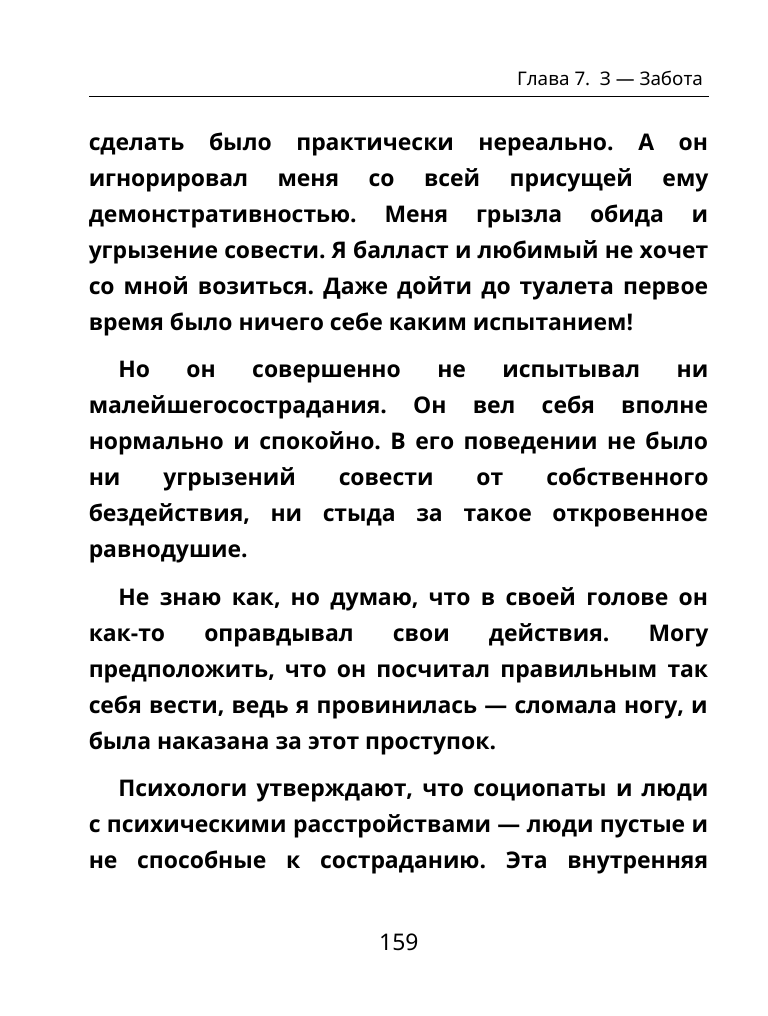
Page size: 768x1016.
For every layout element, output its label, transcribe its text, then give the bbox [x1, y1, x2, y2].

text Но он совершенно не испытывал ни малейшегосострадания. Он вел себя вполне нормально и спокойно. В его поведении не было ни угрызений совести от собственного бездействия, ни стыда за такое откровенное равнодушие. [88, 353, 709, 564]
text сделать было практически нереально. А он игнорировал меня со всей присущей ему демонстративностью. Меня грызла обида и угрызение совести. Я балласт и любимый не хочет со мной возиться. Даже дойти до туалета первое время было ничего себе каким испытанием! [88, 126, 709, 337]
text Не знаю как, но думаю, что в своей голове он как-то оправдывал свои действия. Могу предположить, что он посчитал правильным так себя вести, ведь я провинилась — сломала ногу, и была наказана за этот проступок. [88, 581, 709, 756]
text Психологи утверждают, что социопаты и люди с психическими расстройствами — люди пустые и не способные к состраданию. Эта внутренняя [88, 772, 709, 875]
